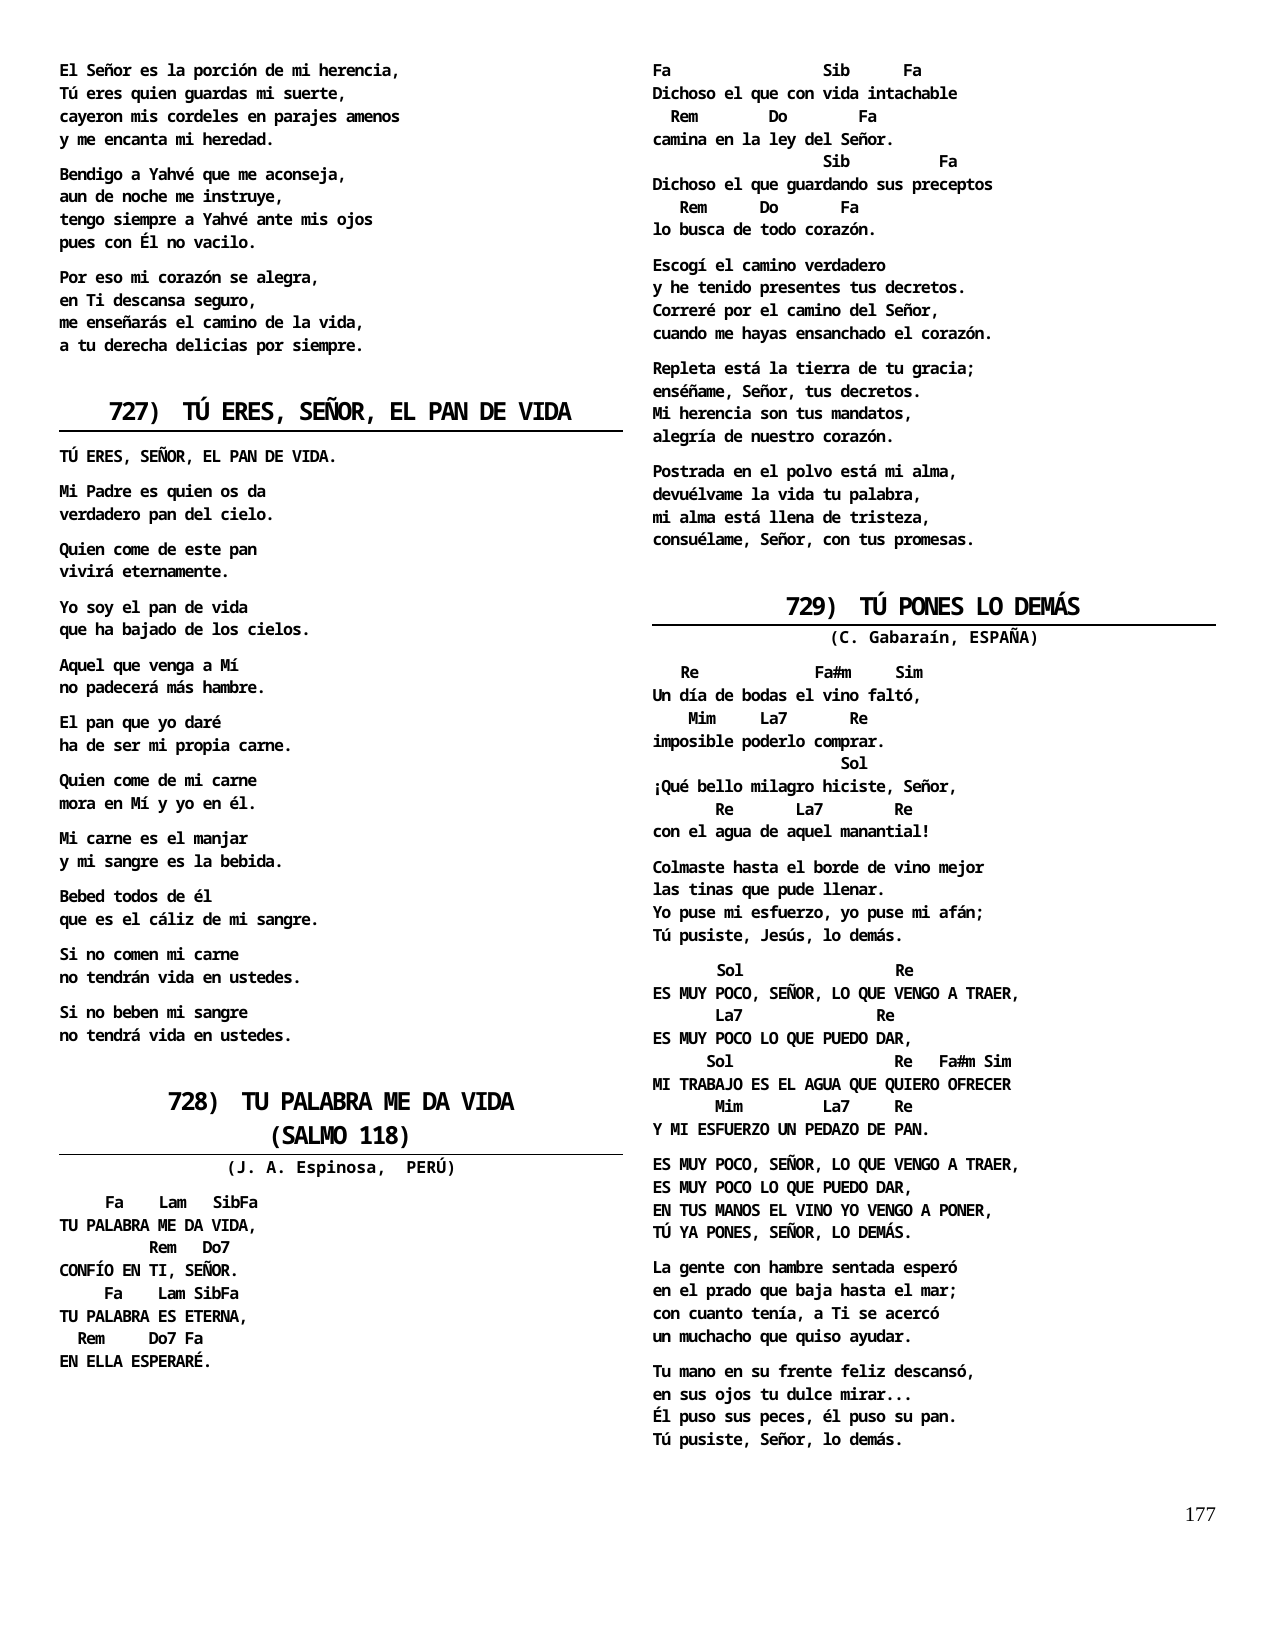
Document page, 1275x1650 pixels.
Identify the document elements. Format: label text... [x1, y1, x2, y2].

text Aquel que venga a Mí no padecerá más hambre. [59, 653, 623, 699]
text Por eso mi corazón se alegra, en Ti descansa seguro, me enseñarás el camino de la vida, a tu derecha delicias por siempre. [59, 266, 623, 357]
text El Señor es la porción de mi herencia, Tú eres quien guardas mi suerte, cayeron mis cordeles en parajes amenos y me encanta mi heredad. [59, 59, 623, 150]
text Bendigo a Yahvé que me aconseja, aun de noche me instruye, tengo siempre a Yahvé ante mis ojos pues con Él no vacilo. [59, 162, 623, 253]
text Mi Padre es quien os da verdadero pan del cielo. [59, 479, 623, 525]
text Fa Lam SibFa TU PALABRA ME DA VIDA, Rem Do7 CONFÍO EN TI, SEÑOR. Fa Lam SibFa TU PALABRA ES ETERNA, Rem Do7 Fa EN ELLA ESPERARÉ. [59, 1191, 623, 1372]
text ES MUY POCO, SEÑOR, LO QUE VENGO A TRAER, ES MUY POCO LO QUE PUEDO DAR, EN TUS MANOS EL VINO YO VENGO A PONER, TÚ YA PONES, SEÑOR, LO DEMÁS. [652, 1153, 1216, 1244]
text El pan que yo daré ha de ser mi propia carne. [59, 711, 623, 757]
subtitle Tú Eres, Señor, El Pan De Vida [59, 394, 623, 430]
text Colmaste hasta el borde de vino mejor las tinas que pude llenar. Yo puse mi esfuerzo, yo puse mi afán; Tú pusiste, Jesús, lo demás. [652, 855, 1216, 946]
text Quien come de este pan vivirá eternamente. [59, 537, 623, 583]
text Re Fa#m Sim Un día de bodas el vino faltó, Mim La7 Re imposible poderlo comprar. Sol ¡Qué bello milagro hiciste, Señor, Re La7 Re con el agua de aquel manantial! [652, 661, 1216, 843]
text Bebed todos de él que es el cáliz de mi sangre. [59, 885, 623, 930]
text Si no comen mi carne no tendrán vida en ustedes. [59, 943, 623, 988]
text Tu mano en su frente feliz descansó, en sus ojos tu dulce mirar... Él puso sus peces, él puso su pan. Tú pusiste, Señor, lo demás. [652, 1359, 1216, 1450]
text TÚ ERES, SEÑOR, EL PAN DE VIDA. [59, 444, 623, 467]
text (J. A. Espinosa, PERÚ) [59, 1155, 623, 1178]
text Repleta está la tierra de tu gracia; enséñame, Señor, tus decretos. Mi herencia son tus mandatos, alegría de nuestro corazón. [652, 357, 1216, 447]
text Sol Re ES MUY POCO, SEÑOR, LO QUE VENGO A TRAER, La7 Re ES MUY POCO LO QUE PUEDO DAR, Sol Re Fa#m Sim MI TRABAJO ES EL AGUA QUE QUIERO OFRECER Mim La7 Re Y MI ESFUERZO UN PEDAZO DE PAN. [652, 959, 1216, 1140]
subtitle Tú Pones Lo Demás [652, 588, 1216, 624]
text Yo soy el pan de vida que ha bajado de los cielos. [59, 595, 623, 641]
text Mi carne es el manjar y mi sangre es la bebida. [59, 827, 623, 872]
subtitle Tu Palabra Me Da Vida (Salmo 118) [59, 1084, 623, 1154]
text Fa Sib Fa Dichoso el que con vida intachable Rem Do Fa camina en la ley del Señor. Sib Fa Dichoso el que guardando sus preceptos Rem Do Fa lo busca de todo corazón. [652, 59, 1216, 241]
text (C. Gabaraín, ESPAÑA) [652, 626, 1216, 649]
text La gente con hambre sentada esperó en el prado que baja hasta el mar; con cuanto tenía, a Ti se acercó un muchacho que quiso ayudar. [652, 1256, 1216, 1347]
text Escogí el camino verdadero y he tenido presentes tus decretos. Correré por el camino del Señor, cuando me hayas ensanchado el corazón. [652, 253, 1216, 344]
text Si no beben mi sangre no tendrá vida en ustedes. [59, 1001, 623, 1046]
text Quien come de mi carne mora en Mí y yo en él. [59, 769, 623, 814]
text Postrada en el polvo está mi alma, devuélvame la vida tu palabra, mi alma está llena de tristeza, consuélame, Señor, con tus promesas. [652, 460, 1216, 551]
